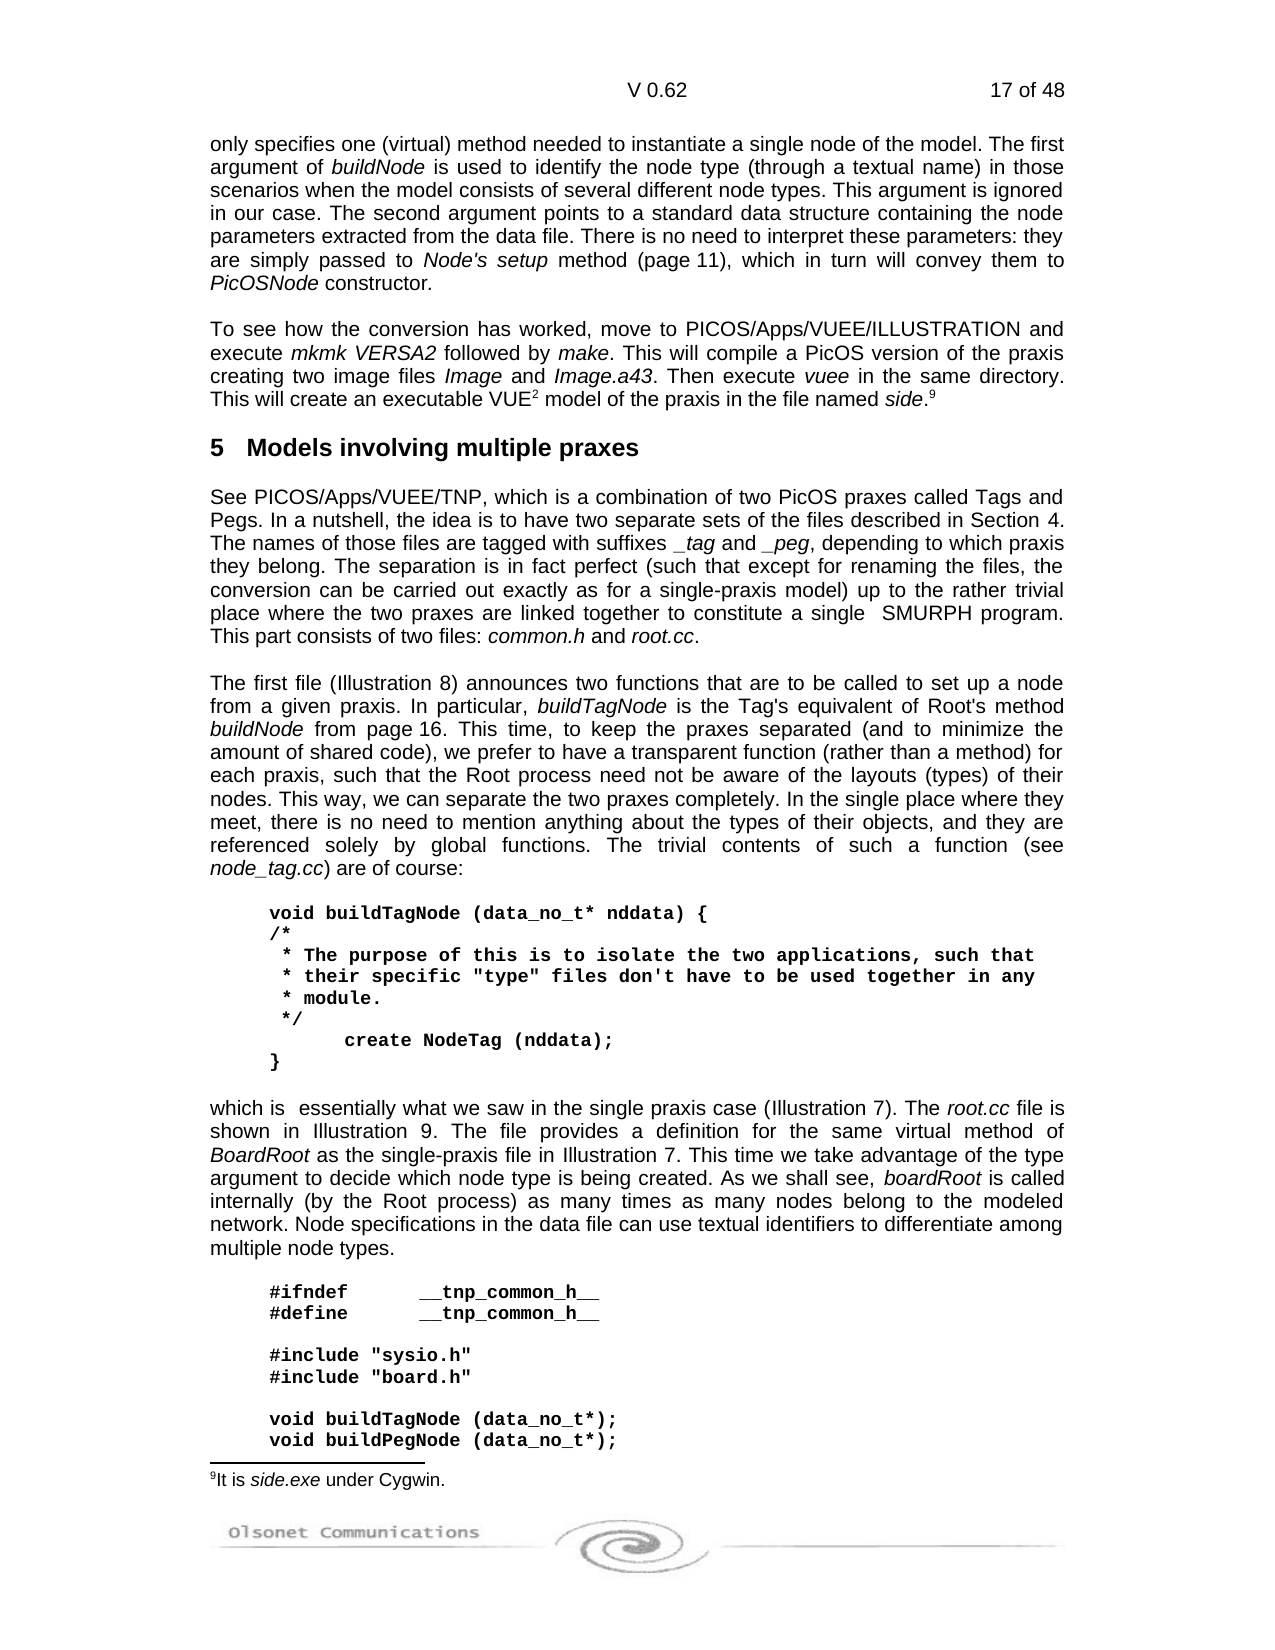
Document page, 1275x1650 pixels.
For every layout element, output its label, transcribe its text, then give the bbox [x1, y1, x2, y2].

list * module. [210, 988, 1065, 1010]
text #include "board.h" [269, 1367, 1065, 1389]
text */ [269, 1010, 1065, 1031]
text } [269, 1052, 1065, 1073]
text It is side.exe under Cygwin. [210, 1469, 1065, 1490]
text void buildTagNode (data_no_t*); [269, 1410, 1065, 1431]
list * The purpose of this is to isolate the two applications, such that [210, 946, 1065, 967]
text The first file (Illustration 8) announces two functions that are to be called to set up a node from a given praxis. In particular, buildTagNode is the Tag's equivalent of Root's method buildNode from page 17. This time, to keep the praxes separated (and to minimize the amount of shared code), we prefer to have a transparent function (rather than a method) for each praxis, such that the Root process need not be aware of the layouts (types) of their nodes. This way, we can separate the two praxes completely. In the single place where they meet, there is no need to mention anything about the types of their objects, and they are referenced solely by global functions. The trivial contents of such a function (see node_tag.cc) are of course: [210, 671, 1065, 880]
text only specifies one (virtual) method needed to instantiate a single node of the model. The first argument of buildNode is used to identify the node type (through a textual name) in those scenarios when the model consists of several different node types. This argument is ignored in our case. The second argument points to a standard data structure containing the node parameters extracted from the data file. There is no need to interpret these parameters: they are simply passed to Node's setup method (page 11), which in turn will convey them to PicOSNode constructor. [210, 132, 1065, 295]
picture [210, 1504, 1065, 1596]
text #include "sysio.h" [269, 1346, 1065, 1367]
text void buildPegNode (data_no_t*); [269, 1431, 1065, 1452]
text which is essentially what we saw in the single praxis case (Illustration 7). The root.cc file is shown in Illustration 9. The file provides a definition for the same virtual method of BoardRoot as the single-praxis file in Illustration 7. This time we take advantage of the type argument to decide which node type is being created. As we shall see, boardRoot is called internally (by the Root process) as many times as many nodes belong to the modeled network. Node specifications in the data file can use textual identifiers to differentiate among multiple node types. [210, 1097, 1065, 1259]
text /* [269, 925, 1065, 946]
subtitle Models involving multiple praxes [210, 434, 1065, 462]
text #define __tnp_common_h__ [269, 1304, 1065, 1325]
text create NodeTag (nddata); [269, 1031, 1065, 1052]
list * their specific "type" files don't have to be used together in any [210, 967, 1065, 988]
text To see how the conversion has worked, move to PICOS/Apps/VUEE/ILLUSTRATION and execute mkmk VERSA2 followed by make. This will compile a PicOS version of the praxis creating two image files Image and Image.a43. Then execute vuee in the same directory. This will create an executable VUE2 model of the praxis in the file named side. [210, 318, 1065, 411]
text void buildTagNode (data_no_t* nddata) { [269, 903, 1065, 925]
text See PICOS/Apps/VUEE/TNP, which is a combination of two PicOS praxes called Tags and Pegs. In a nutshell, the idea is to have two separate sets of the files described in Section 4. The names of those files are tagged with suffixes _tag and _peg, depending to which praxis they belong. The separation is in fact perfect (such that except for renaming the files, the conversion can be carried out exactly as for a single-praxis model) up to the rather trivial place where the two praxes are linked together to constitute a single SMURPH program. This part consists of two files: common.h and root.cc. [210, 485, 1065, 648]
text #ifndef __tnp_common_h__ [269, 1282, 1065, 1304]
